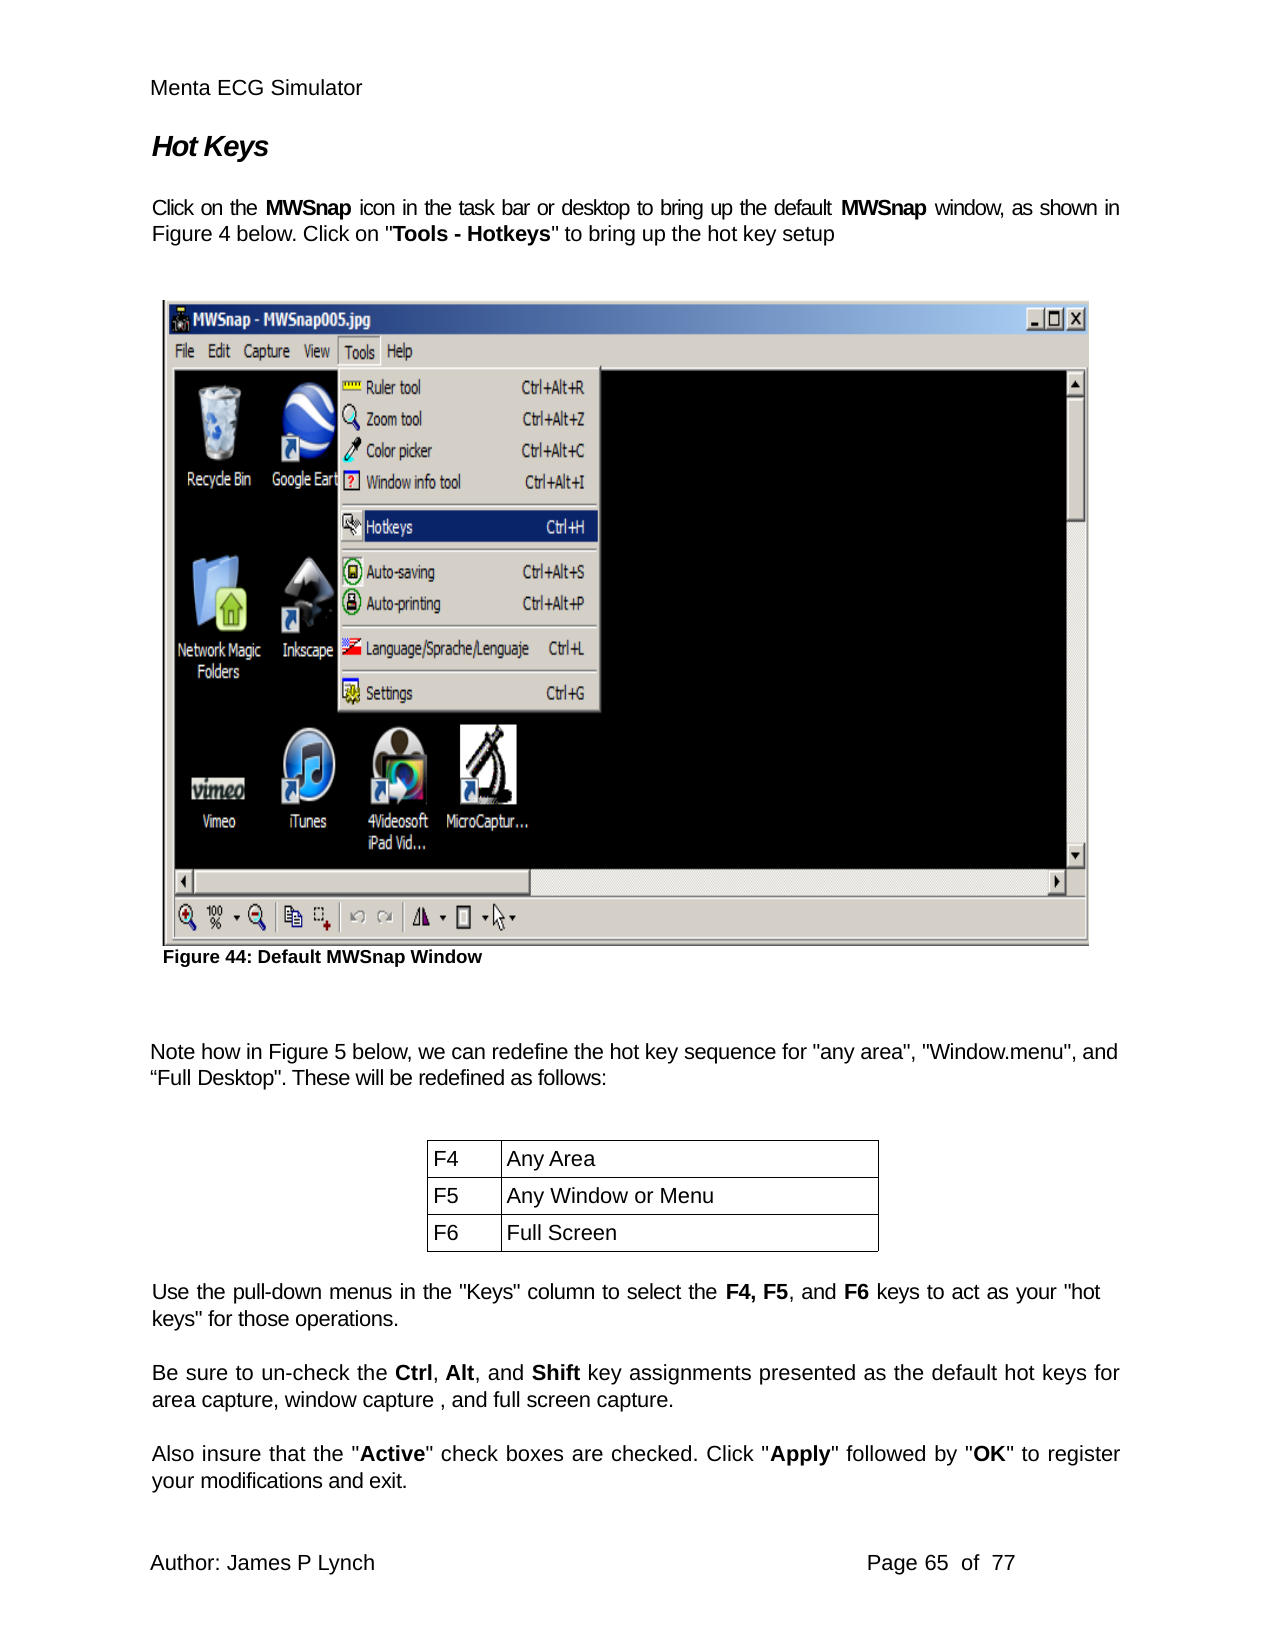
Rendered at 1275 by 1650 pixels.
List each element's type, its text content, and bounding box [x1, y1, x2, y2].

text Figure : Default MWSnap Window [163, 750, 1089, 967]
text Note how in Figure 5 below, we can redefine the hot key sequence for "any area", "Window.menu", and “Full Desktop". These will be redefined as follows: [150, 1039, 1119, 1090]
table_cell Any Window or Menu [502, 1178, 878, 1214]
table_cell F5 [428, 1178, 501, 1214]
table_cell Full Screen [502, 1215, 878, 1251]
text Use the pull-down menus in the "Keys" column to select the F4, F5, and F6 keys to act as your "hot keys" for those operations. [152, 1278, 1101, 1332]
table_header Any Area [502, 1141, 878, 1177]
table_header F4 [428, 1141, 501, 1177]
text Also insure that the "Active" check boxes are checked. Click "Apply" followed by "OK" to register your modifications and exit. [152, 1440, 1121, 1494]
picture [358, 300, 1089, 750]
text Be sure to un-check the Ctrl, Alt, and Shift key assignments presented as the default hot keys for area capture, window capture , and full screen capture. [152, 1359, 1120, 1413]
table_cell F6 [428, 1215, 501, 1251]
text Hot Keys [152, 130, 299, 163]
text Click on the MWSnap icon in the task bar or desktop to bring up the default MWSnap window, as shown in Figure 4 below. Click on "Tools - Hotkeys" to bring up the hot key setup [152, 195, 1121, 246]
